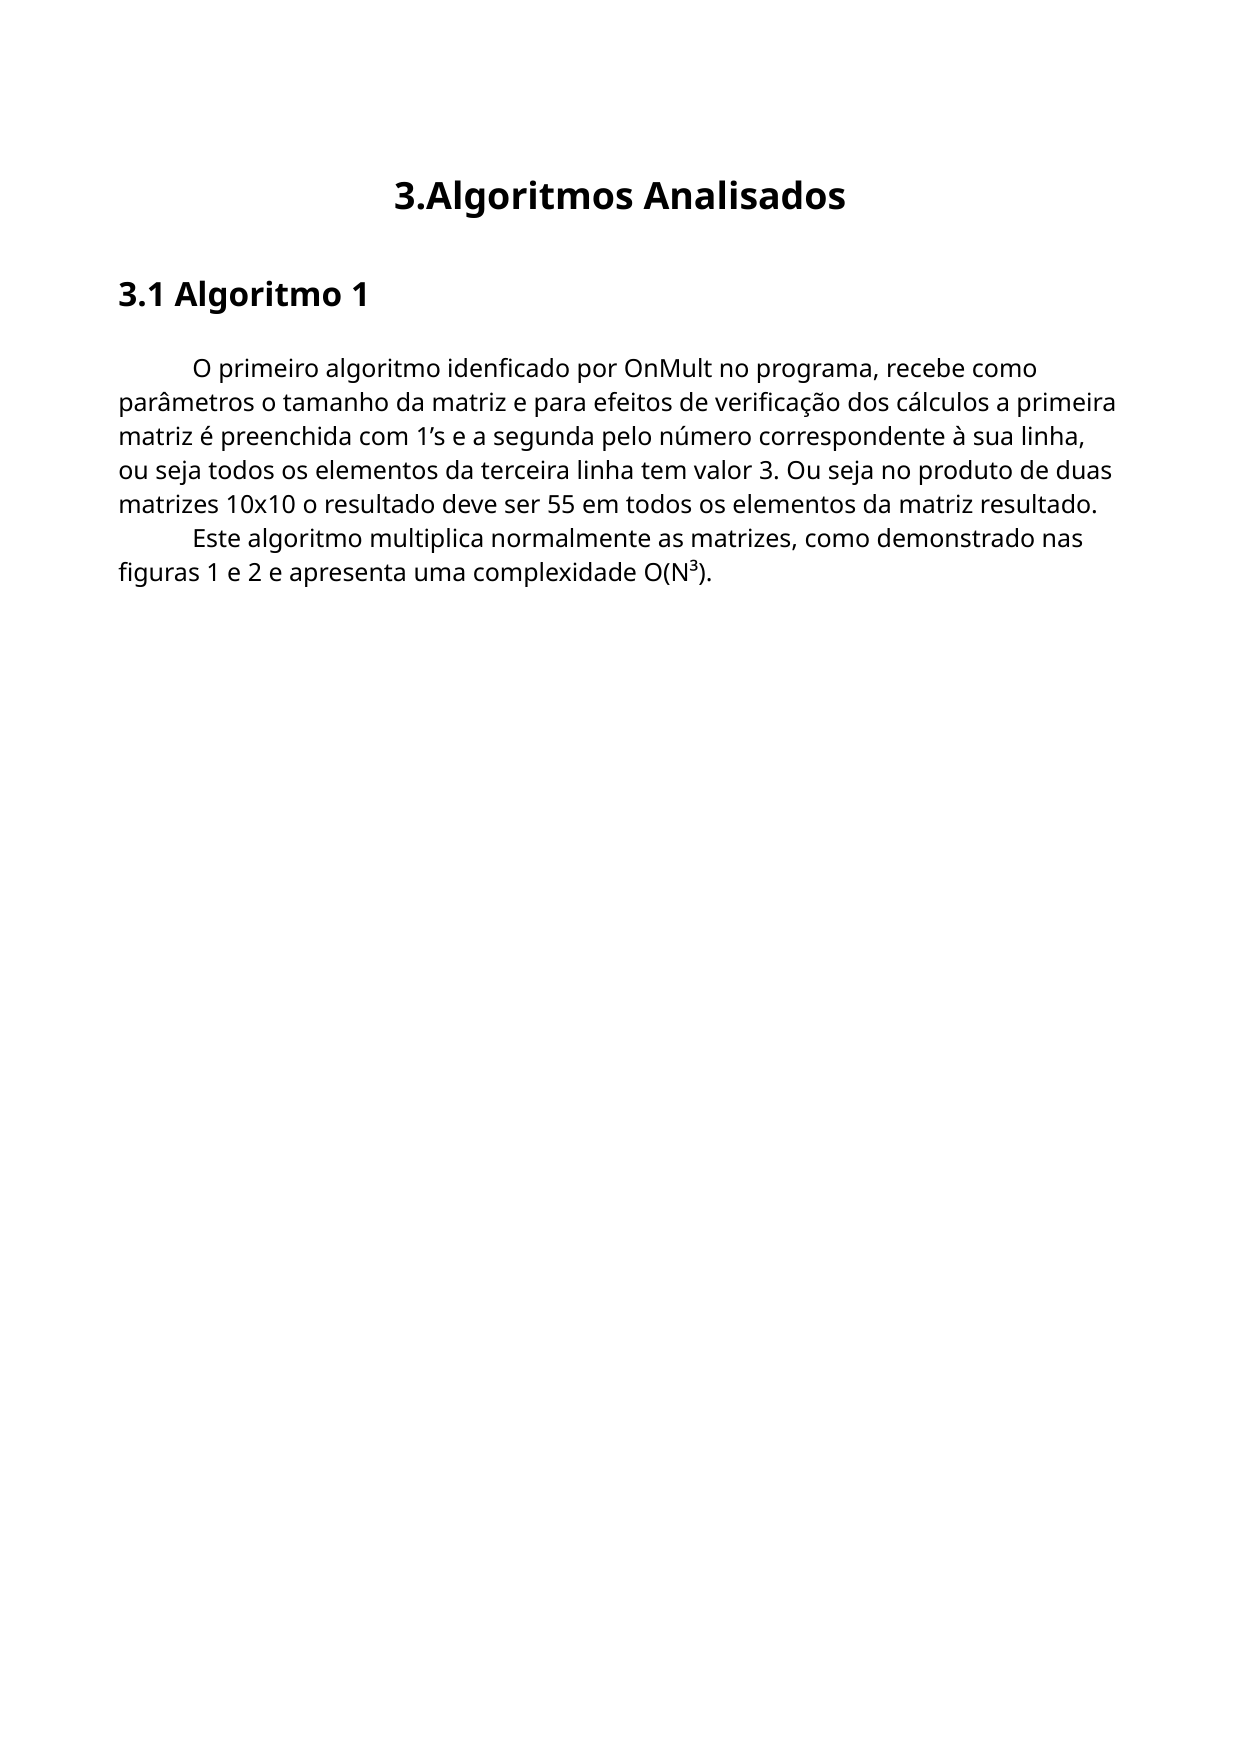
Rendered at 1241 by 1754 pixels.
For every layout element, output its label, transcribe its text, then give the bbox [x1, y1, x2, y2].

text Este algoritmo multiplica normalmente as matrizes, como demonstrado nas figuras 1 e 2 e apresenta uma complexidade O(N³). [118, 521, 1122, 589]
text 3.Algoritmos Analisados [118, 169, 1122, 220]
text O primeiro algoritmo idenficado por OnMult no programa, recebe como parâmetros o tamanho da matriz e para efeitos de verificação dos cálculos a primeira matriz é preenchida com 1’s e a segunda pelo número correspondente à sua linha, ou seja todos os elementos da terceira linha tem valor 3. Ou seja no produto de duas matrizes 10x10 o resultado deve ser 55 em todos os elementos da matriz resultado. [118, 351, 1122, 521]
text 3.1 Algoritmo 1 [118, 271, 1122, 317]
